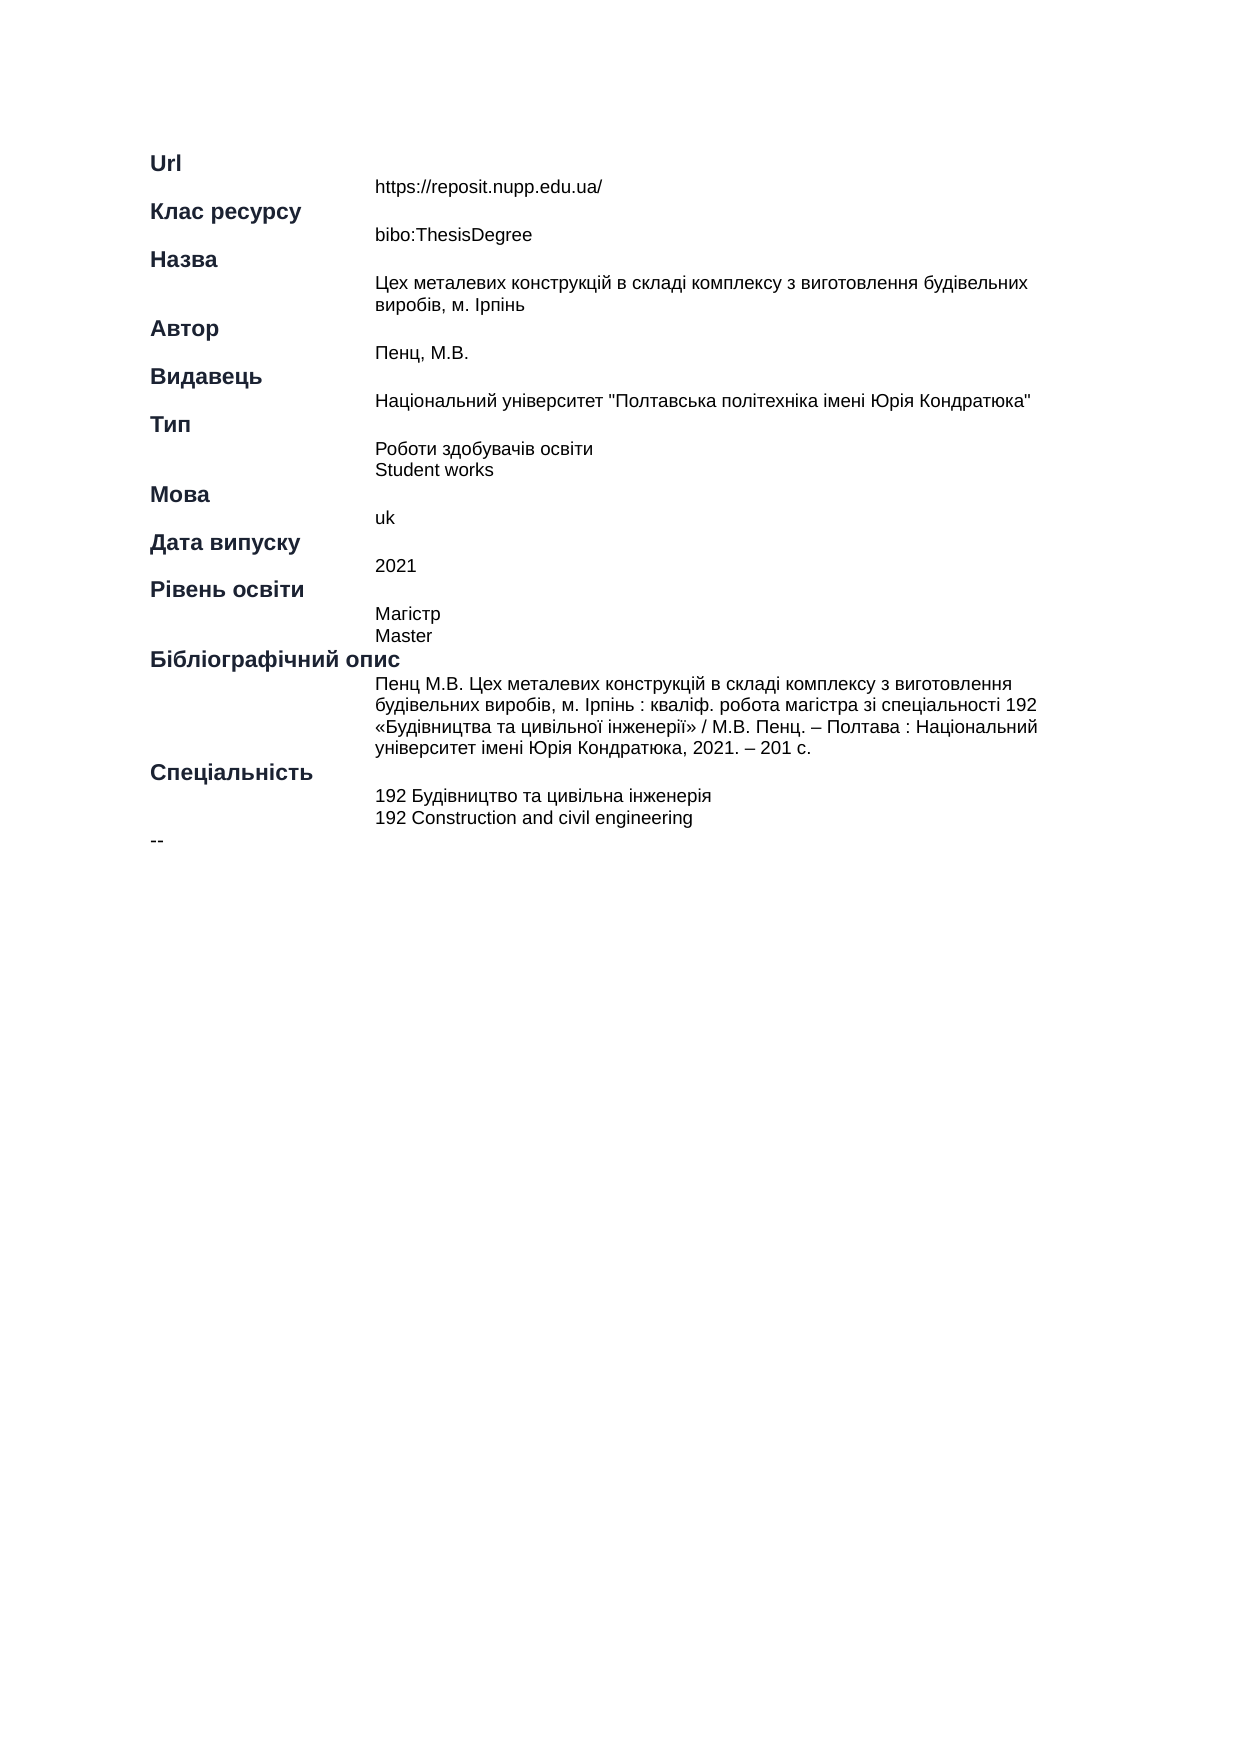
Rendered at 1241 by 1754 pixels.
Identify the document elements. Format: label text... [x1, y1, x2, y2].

text https://reposit.nupp.edu.ua/ [375, 176, 1090, 198]
text Пенц М.В. Цех металевих конструкцій в складі комплексу з виготовлення будівельних виробів, м. Ірпінь : кваліф. робота магістра зі спеціальності 192 «Будівництва та цивільної інженерії» / М.В. Пенц. – Полтава : Національний університет імені Юрія Кондратюка, 2021. – 201 с. [375, 672, 1090, 758]
text Дата випуску [150, 528, 1090, 555]
text Пенц, М.В. [375, 342, 1090, 363]
text Тип [150, 411, 1090, 437]
text 192 Будівництво та цивільна інженерія [375, 785, 1090, 806]
text 192 Construction and civil engineering [375, 806, 1090, 828]
text Спеціальність [150, 758, 1090, 785]
text uk [375, 507, 1090, 528]
text Рівень освіти [150, 576, 1090, 603]
text Url [150, 150, 1090, 176]
text Клас ресурсу [150, 198, 1090, 224]
text Мова [150, 481, 1090, 507]
text Роботи здобувачів освіти [375, 437, 1090, 459]
text -- [150, 828, 1090, 852]
text bibo:ThesisDegree [375, 224, 1090, 246]
text Автор [150, 315, 1090, 342]
text Магістр [375, 603, 1090, 624]
text 2021 [375, 555, 1090, 576]
text Назва [150, 246, 1090, 272]
text Цех металевих конструкцій в складі комплексу з виготовлення будівельних виробів, м. Ірпінь [375, 272, 1090, 315]
text Master [375, 624, 1090, 646]
text Видавець [150, 363, 1090, 389]
text Національний університет "Полтавська політехніка імені Юрія Кондратюка" [375, 389, 1090, 411]
text Бібліографічний опис [150, 646, 1090, 672]
text Student works [375, 459, 1090, 481]
